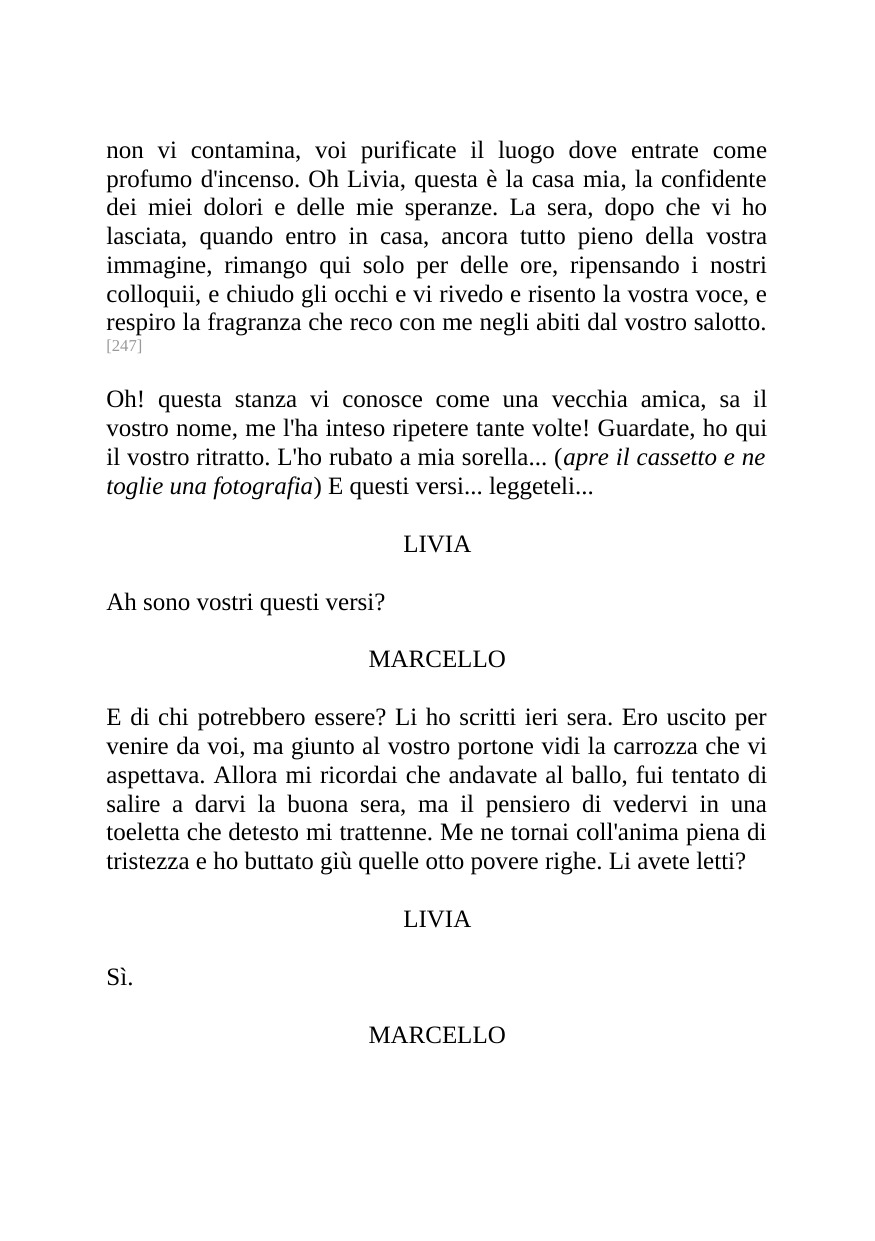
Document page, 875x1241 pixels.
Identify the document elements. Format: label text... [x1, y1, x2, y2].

text LIVIA [106, 904, 768, 933]
text Sì. [106, 962, 768, 991]
text E di chi potrebbero essere? Li ho scritti ieri sera. Ero uscito per venire da voi, ma giunto al vostro portone vidi la carrozza che vi aspettava. Allora mi ricordai che andavate al ballo, fui tentato di salire a darvi la buona sera, ma il pensiero di vedervi in una toeletta che detesto mi trattenne. Me ne tornai coll'anima piena di tristezza e ho buttato giù quelle otto povere righe. Li avete letti? [106, 702, 768, 875]
text MARCELLO [106, 644, 768, 673]
text Ah sono vostri questi versi? [106, 587, 768, 615]
text LIVIA [106, 529, 768, 557]
text MARCELLO [106, 1020, 768, 1049]
text Oh! questa stanza vi conosce come una vecchia amica, sa il vostro nome, me l'ha inteso ripetere tante volte! Guardate, ho qui il vostro ritratto. L'ho rubato a mia sorella... (apre il cassetto e ne toglie una fotografia) E questi versi... leggeteli... [106, 384, 768, 499]
text non vi contamina, voi purificate il luogo dove entrate come profumo d'incenso. Oh Livia, questa è la casa mia, la confidente dei miei dolori e delle mie speranze. La sera, dopo che vi ho lasciata, quando entro in casa, ancora tutto pieno della vostra immagine, rimango qui solo per delle ore, ripensando i nostri colloquii, e chiudo gli occhi e vi rivedo e risento la vostra voce, e respiro la fragranza che reco con me negli abiti dal vostro salotto.[247] [106, 135, 768, 355]
